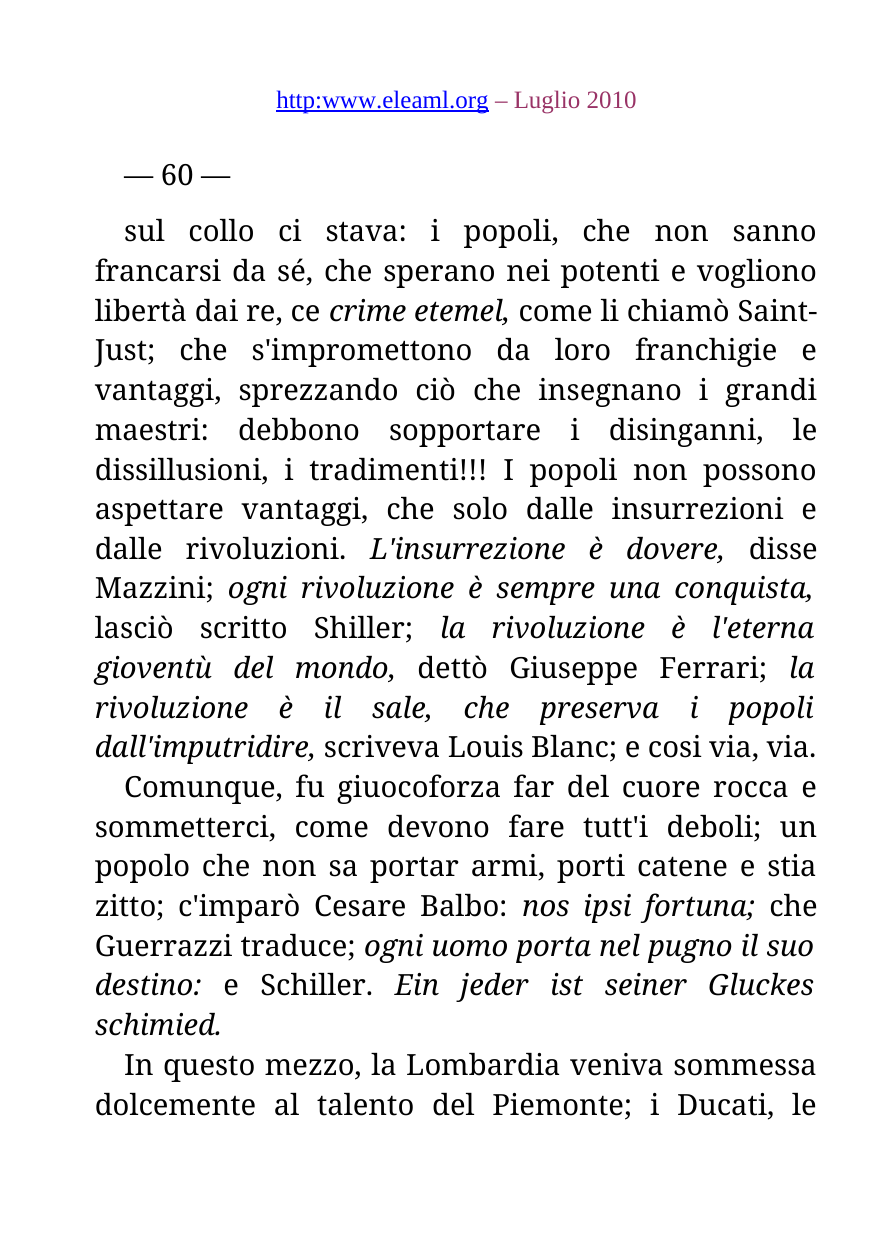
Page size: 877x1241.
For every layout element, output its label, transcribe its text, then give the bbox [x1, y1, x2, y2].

text Comunque, fu giuocoforza far del cuore rocca e sommetterci, come devono fare tutt'i deboli; un popolo che non sa portar armi, porti catene e stia zitto; c'imparò Cesare Balbo: nos ipsi fortuna; che Guerrazzi traduce; ogni uomo porta nel pugno il suo destino: e Schiller. Ein jeder ist seiner Gluckes schimied. [94, 766, 818, 1044]
text sul collo ci stava: i popoli, che non sanno francarsi da sé, che sperano nei potenti e vogliono libertà dai re, ce crime etemel, come li chiamò Saint-Just; che s'impromettono da loro franchigie e vantaggi, sprezzando ciò che insegnano i grandi maestri: debbono sopportare i disinganni, le dissillusioni, i tradimenti!!! I popoli non possono aspettare vantaggi, che solo dalle insurrezioni e dalle rivoluzioni. L'insurrezione è dovere, disse Mazzini; ogni rivoluzione è sempre una conquista, lasciò scritto Shiller; la rivoluzione è l'eterna gioventù del mondo, dettò Giuseppe Ferrari; la rivoluzione è il sale, che preserva i popoli dall'imputridire, scriveva Louis Blanc; e cosi via, via. [94, 211, 818, 766]
text — 60 — [94, 154, 818, 193]
text In questo mezzo, la Lombardia veniva sommessa dolcemente al talento del Piemonte; i Ducati, le [94, 1044, 818, 1123]
